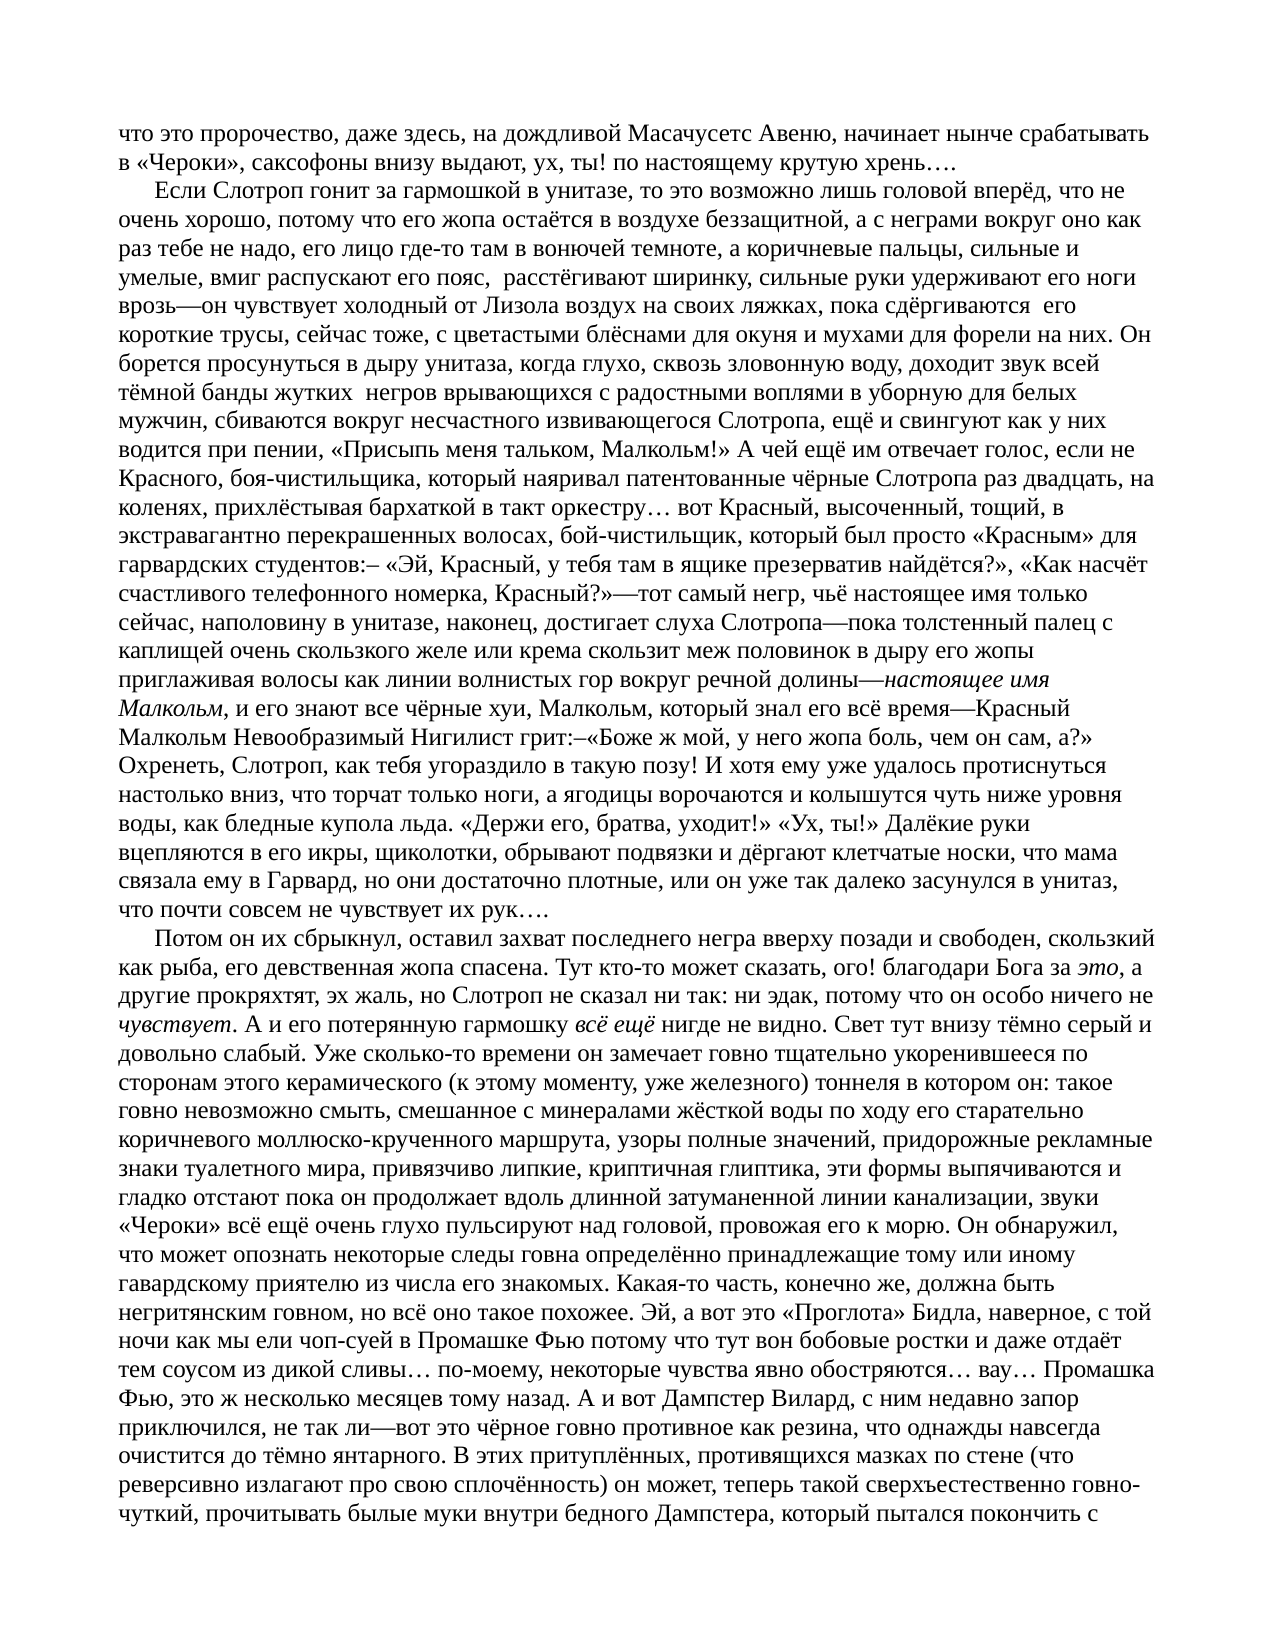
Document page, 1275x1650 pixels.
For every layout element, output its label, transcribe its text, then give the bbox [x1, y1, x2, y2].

text Если Слотроп гонит за гармошкой в унитазе, то это возможно лишь головой вперёд, что не очень хорошо, потому что его жопа остаётся в воздухе беззащитной, а с неграми вокруг оно как раз тебе не надо, его лицо где-то там в вонючей темноте, а коричневые пальцы, сильные и умелые, вмиг распускают его пояс, расстёгивают ширинку, сильные руки удерживают его ноги врозь—он чувствует холодный от Лизола воздух на своих ляжках, пока сдёргиваются его короткие трусы, сейчас тоже, с цветастыми блёснами для окуня и мухами для форели на них. Он борется просунуться в дыру унитаза, когда глухо, сквозь зловонную воду, доходит звук всей тёмной банды жутких негров врывающихся с радостными воплями в уборную для белых мужчин, сбиваются вокруг несчастного извивающегося Слотропа, ещё и свингуют как у них водится при пении, «Присыпь меня тальком, Малкольм!» А чей ещё им отвечает голос, если не Красного, боя-чистильщика, который наяривал патентованные чёрные Слотропа раз двадцать, на коленях, прихлёстывая бархаткой в такт оркестру… вот Красный, высоченный, тощий, в экстравагантно перекрашенных волосах, бой-чистильщик, который был просто «Красным» для гарвардских студентов:– «Эй, Красный, у тебя там в ящике презерватив найдётся?», «Как насчёт счастливого телефонного номерка, Красный?»—тот самый негр, чьё настоящее имя только сейчас, наполовину в унитазе, наконец, достигает слуха Слотропа—пока толстенный палец с каплищей очень скользкого желе или крема скользит меж половинок в дыру его жопы приглаживая волосы как линии волнистых гор вокруг речной долины—настоящее имя Малкольм, и его знают все чёрные хуи, Малкольм, который знал его всё время—Красный Малкольм Невообразимый Нигилист грит:–«Боже ж мой, у него жопа боль, чем он сам, а?» Охренеть, Слотроп, как тебя угораздило в такую позу! И хотя ему уже удалось протиснуться настолько вниз, что торчат только ноги, а ягодицы ворочаются и колышутся чуть ниже уровня воды, как бледные купола льда. «Держи его, братва, уходит!» «Ух, ты!» Далёкие руки вцепляются в его икры, щиколотки, обрывают подвязки и дёргают клетчатые носки, что мама связала ему в Гарвард, но они достаточно плотные, или он уже так далеко засунулся в унитаз, что почти совсем не чувствует их рук…. [118, 176, 1157, 923]
text Потом он их сбрыкнул, оставил захват последнего негра вверху позади и свободен, скользкий как рыба, его девственная жопа спасена. Тут кто-то может сказать, ого! благодари Бога за это, а другие прокряхтят, эх жаль, но Слотроп не сказал ни так: ни эдак, потому что он особо ничего не чувствует. А и его потерянную гармошку всё ещё нигде не видно. Свет тут внизу тёмно серый и довольно слабый. Уже сколько-то времени он замечает говно тщательно укоренившееся по сторонам этого керамического (к этому моменту, уже железного) тоннеля в котором он: такое говно невозможно смыть, смешанное с минералами жёсткой воды по ходу его старательно коричневого моллюско-крученного маршрута, узоры полные значений, придорожные рекламные знаки туалетного мира, привязчиво липкие, криптичная глиптика, эти формы выпячиваются и гладко отстают пока он продолжает вдоль длинной затуманенной линии канализации, звуки «Чероки» всё ещё очень глухо пульсируют над головой, провожая его к морю. Он обнаружил, что может опознать некоторые следы говна определённо принадлежащие тому или иному гавардскому приятелю из числа его знакомых. Какая-то часть, конечно же, должна быть негритянским говном, но всё оно такое похожее. Эй, а вот это «Проглота» Бидла, наверное, с той ночи как мы ели чоп-суей в Промашке Фью потому что тут вон бобовые ростки и даже отдаёт тем соусом из дикой сливы… по-моему, некоторые чувства явно обостряются… вау… Промашка Фью, это ж несколько месяцев тому назад. А и вот Дампстер Вилард, с ним недавно запор приключился, не так ли—вот это чёрное говно противное как резина, что однажды навсегда очистится до тёмно янтарного. В этих притуплённых, противящихся мазках по стене (что реверсивно излагают про свою сплочённость) он может, теперь такой сверхъестественно говно-чуткий, прочитывать былые муки внутри бедного Дампстера, который пытался покончить с [118, 923, 1157, 1527]
text что это пророчество, даже здесь, на дождливой Масачусетс Авеню, начинает нынче срабатывать в «Чероки», саксофоны внизу выдают, ух, ты! по настоящему крутую хрень…. [118, 118, 1157, 176]
